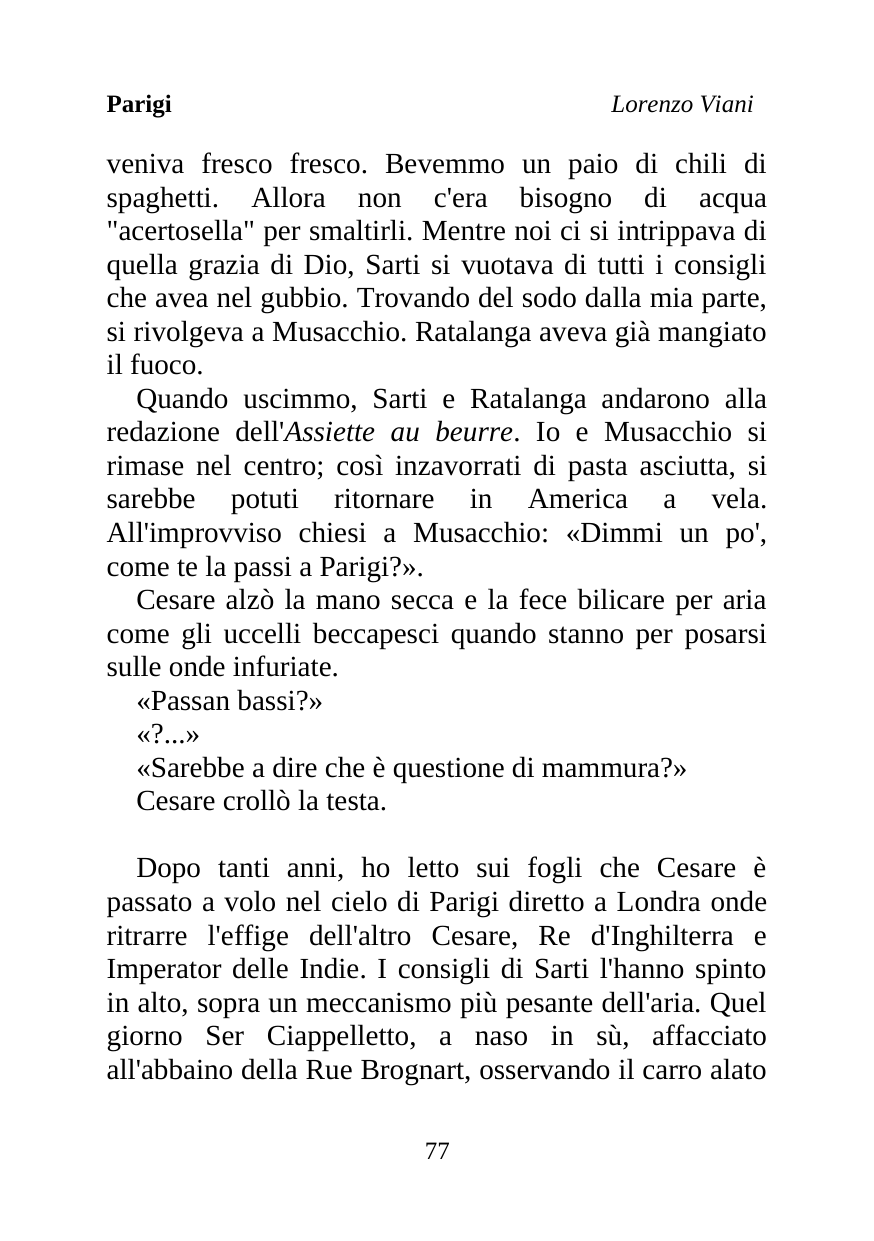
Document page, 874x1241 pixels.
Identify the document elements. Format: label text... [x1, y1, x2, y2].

text Cesare crollò la testa. [106, 783, 768, 817]
text Cesare alzò la mano secca e la fece bilicare per aria come gli uccelli beccapesci quando stanno per posarsi sulle onde infuriate. [106, 582, 768, 683]
text «Passan bassi?» [106, 683, 768, 716]
text veniva fresco fresco. Bevemmo un paio di chili di spaghetti. Allora non c'era bisogno di acqua "acertosella" per smaltirli. Mentre noi ci si intrippava di quella grazia di Dio, Sarti si vuotava di tutti i consigli che avea nel gubbio. Trovando del sodo dalla mia parte, si rivolgeva a Musacchio. Ratalanga aveva già mangiato il fuoco. [106, 146, 768, 381]
text Quando uscimmo, Sarti e Ratalanga andarono alla redazione dell'Assiette au beurre. Io e Musacchio si rimase nel centro; così inzavorrati di pasta asciutta, si sarebbe potuti ritornare in America a vela. All'improvviso chiesi a Musacchio: «Dimmi un po', come te la passi a Parigi?». [106, 381, 768, 582]
text Dopo tanti anni, ho letto sui fogli che Cesare è passato a volo nel cielo di Parigi diretto a Londra onde ritrarre l'effige dell'altro Cesare, Re d'Inghilterra e Imperator delle Indie. I consigli di Sarti l'hanno spinto in alto, sopra un meccanismo più pesante dell'aria. Quel giorno Ser Ciappelletto, a naso in sù, affacciato all'abbaino della Rue Brognart, osservando il carro alato [106, 851, 768, 1085]
text «Sarebbe a dire che è questione di mammura?» [106, 750, 768, 783]
text «?...» [106, 716, 768, 750]
